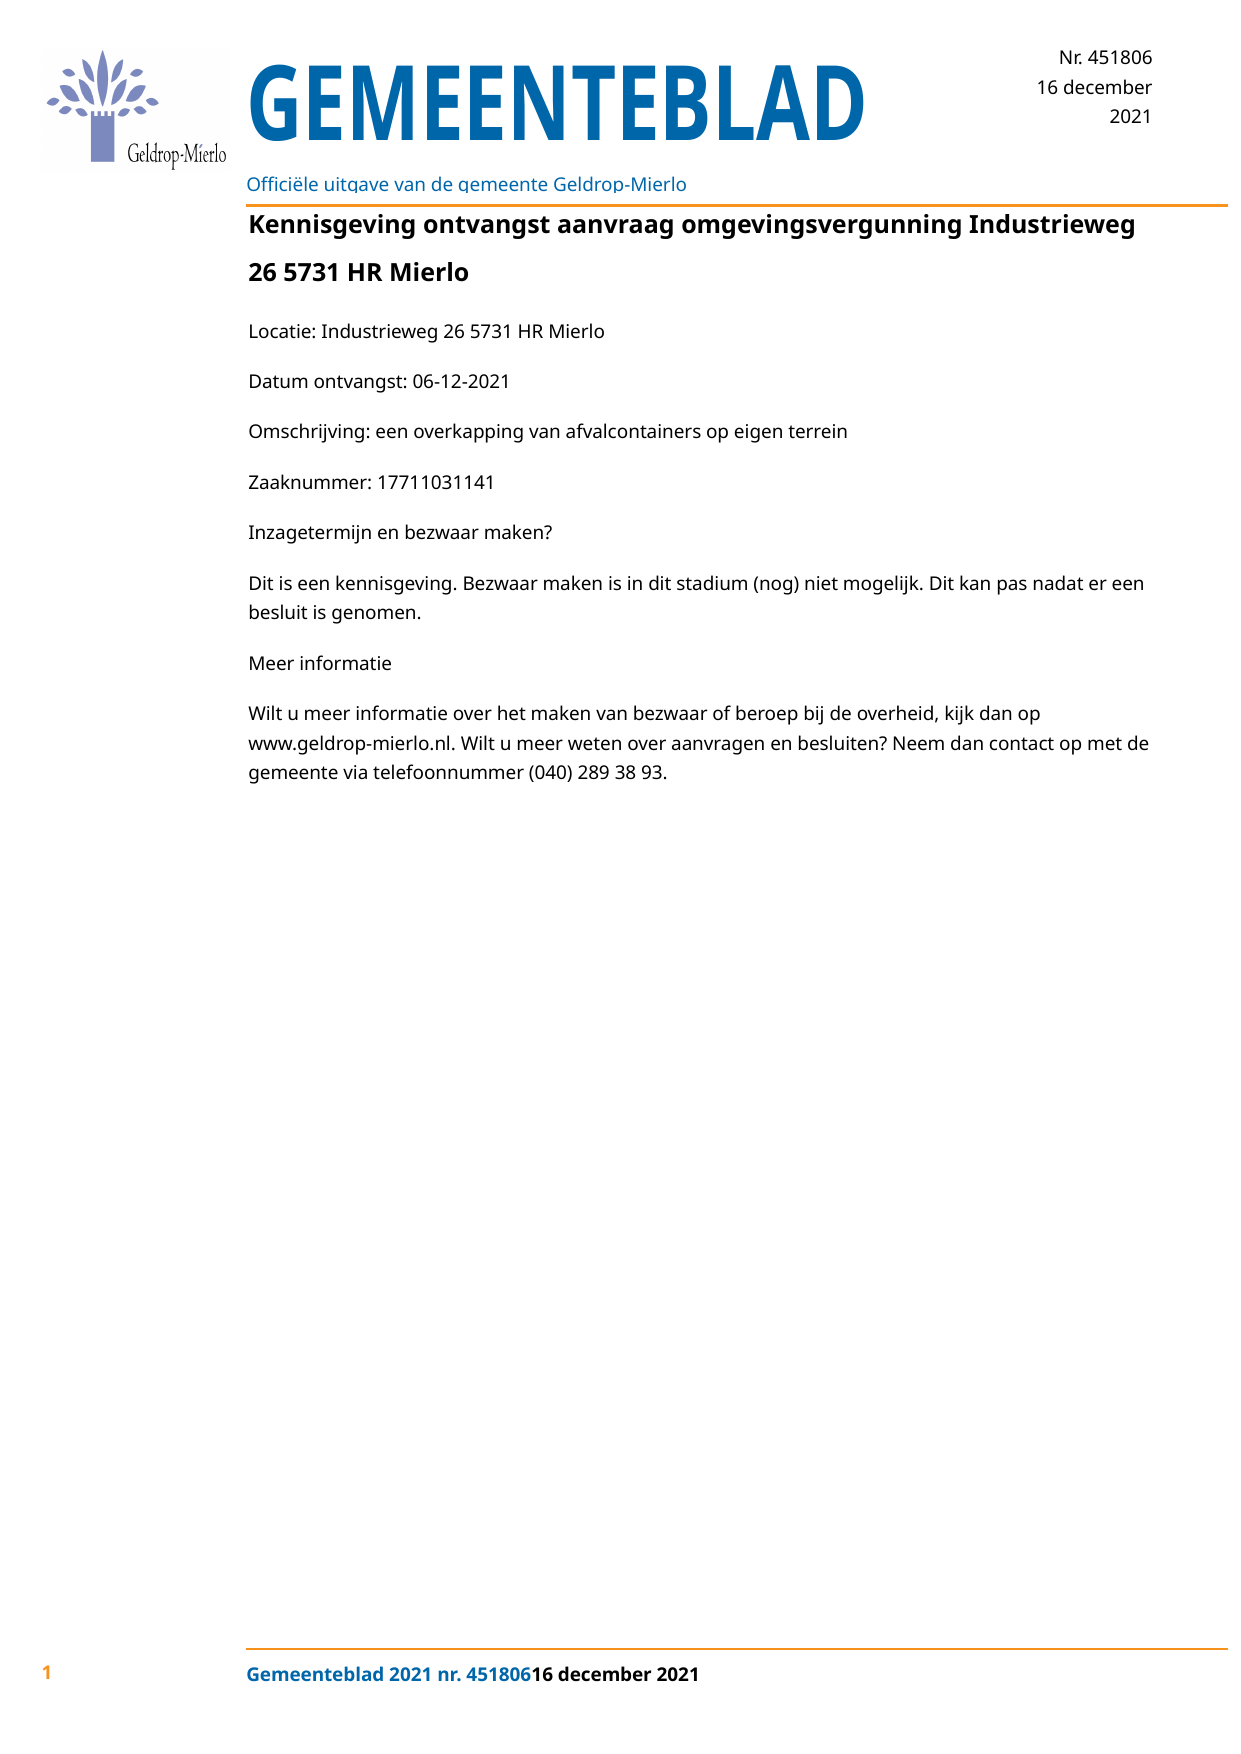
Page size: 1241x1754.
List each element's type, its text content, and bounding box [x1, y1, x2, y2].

text Dit is een kennisgeving. Bezwaar maken is in dit stadium (nog) niet mogelijk. Dit kan pas nadat er een besluit is genomen. [248, 570, 1152, 625]
text Omschrijving: een overkapping van afvalcontainers op eigen terrein [248, 419, 1152, 444]
text Wilt u meer informatie over het maken van bezwaar of beroep bij de overheid, kijk dan op www.geldrop-mierlo.nl. Wilt u meer weten over aanvragen en besluiten? Neem dan contact op met de gemeente via telefoonnummer (040) 289 38 93. [248, 700, 1152, 785]
text Locatie: Industrieweg 26 5731 HR Mierlo [248, 318, 1152, 344]
text Datum ontvangst: 06-12-2021 [248, 368, 1152, 394]
text Meer informatie [248, 650, 1152, 676]
picture [41, 47, 231, 172]
text Zaaknummer: 17711031141 [248, 469, 1152, 495]
text Inzagetermijn en bezwaar maken? [248, 519, 1152, 545]
text Kennisgeving ontvangst aanvraag omgevingsvergunning Industrieweg 26 5731 HR Mierlo [248, 207, 1152, 288]
